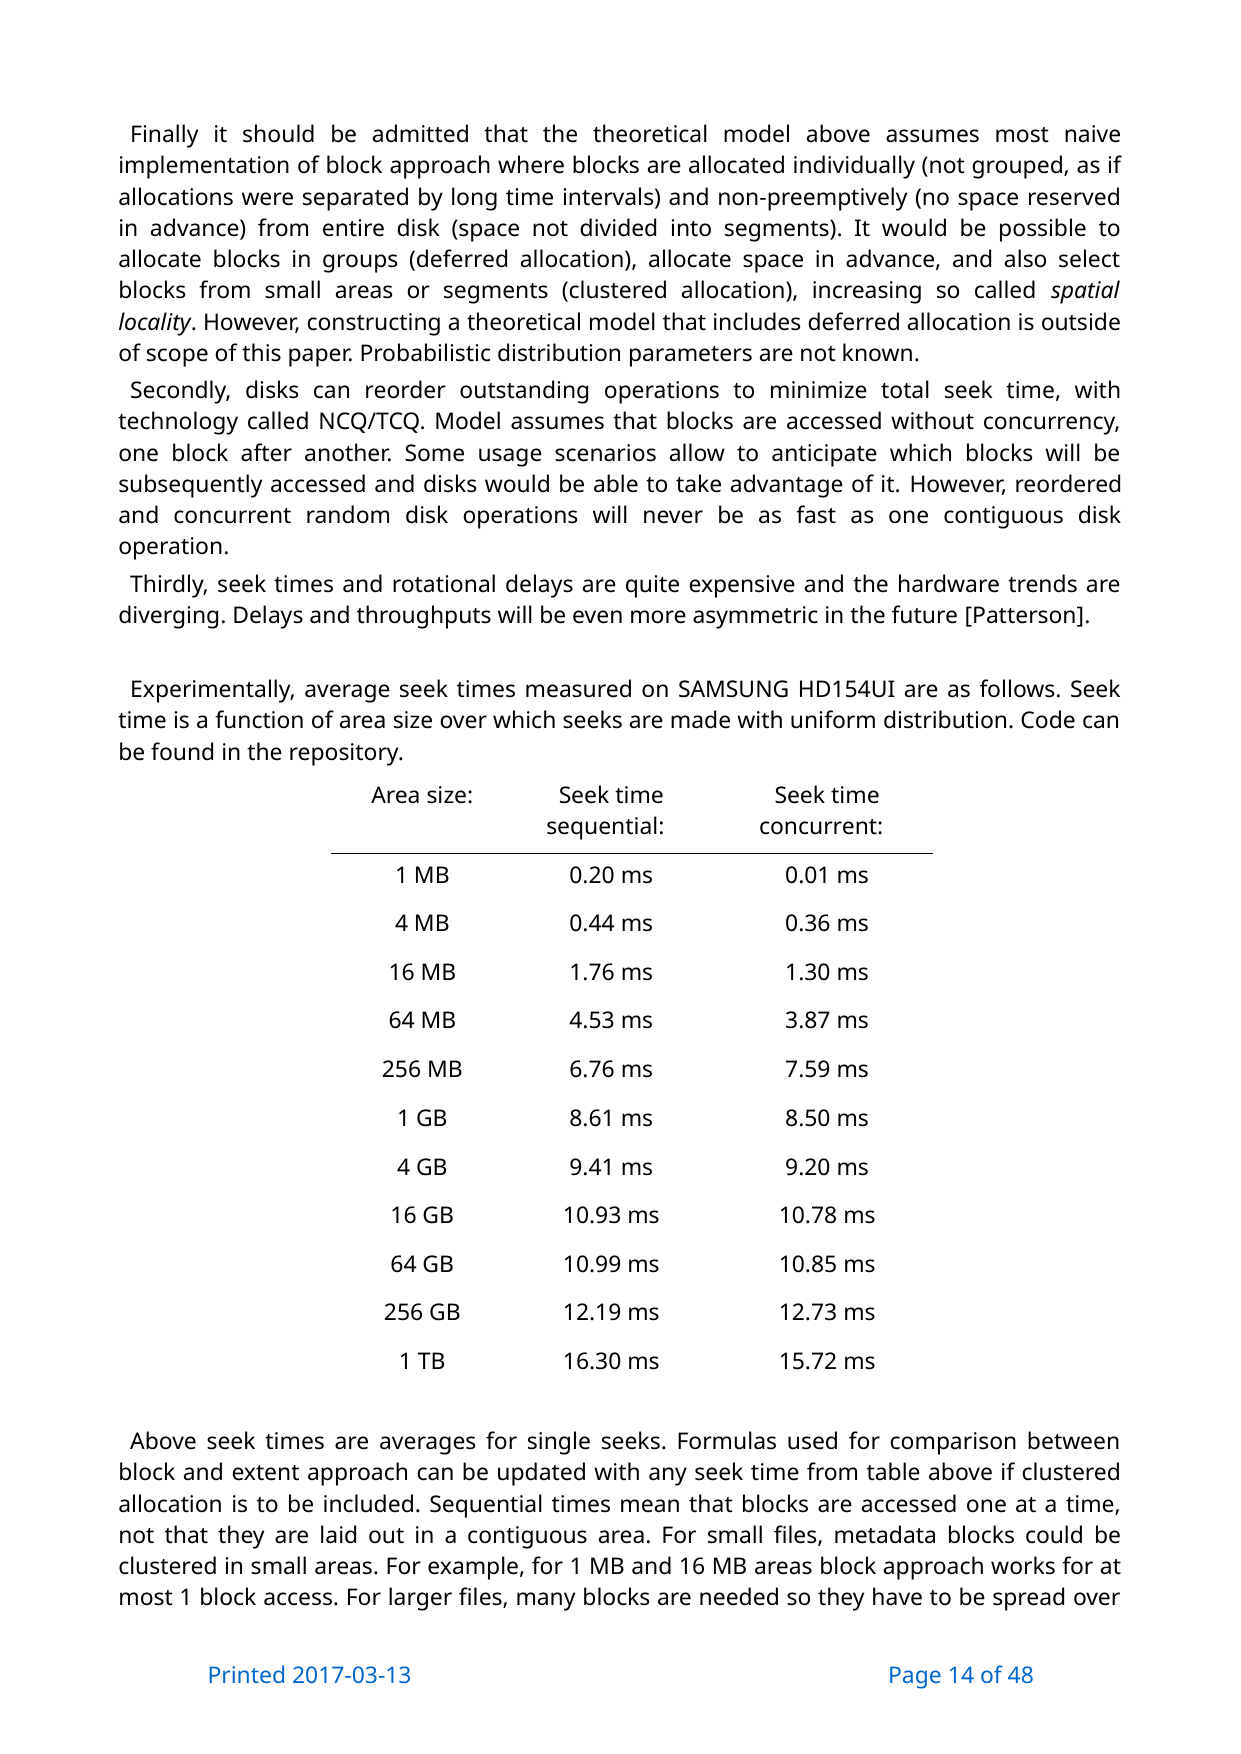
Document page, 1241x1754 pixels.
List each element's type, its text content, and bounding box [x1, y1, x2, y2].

table_cell [933, 1193, 1122, 1242]
table_cell 256 MB [331, 1048, 501, 1096]
table_cell [933, 1048, 1122, 1096]
table_cell [933, 1291, 1122, 1339]
table_cell [118, 1096, 331, 1145]
table_cell 3.87 ms [709, 999, 933, 1047]
table_cell 7.59 ms [709, 1048, 933, 1096]
table_cell [118, 1242, 331, 1291]
table_cell 1 MB [331, 854, 501, 901]
table_cell [118, 950, 331, 999]
table_cell 0.44 ms [501, 901, 709, 950]
table_cell 1 GB [331, 1096, 501, 1145]
table_header [118, 773, 331, 853]
table_cell 12.73 ms [709, 1291, 933, 1339]
table_cell [933, 853, 1122, 901]
table_cell 0.01 ms [709, 854, 933, 901]
table_cell 16.30 ms [501, 1339, 709, 1388]
table_header [933, 773, 1122, 853]
text Experimentally, average seek times measured on SAMSUNG HD154UI are as follows. Seek time is a function of area size over which seeks are made with uniform distribution. Code can be found in the repository. [118, 673, 1122, 767]
table_cell 0.36 ms [709, 901, 933, 950]
table_cell [118, 1339, 331, 1388]
text Finally it should be admitted that the theoretical model above assumes most naive implementation of block approach where blocks are allocated individually (not grouped, as if allocations were separated by long time intervals) and non-preemptively (no space reserved in advance) from entire disk (space not divided into segments). It would be possible to allocate blocks in groups (deferred allocation), allocate space in advance, and also select blocks from small areas or segments (clustered allocation), increasing so called spatial locality. However, constructing a theoretical model that includes deferred allocation is outside of scope of this paper. Probabilistic distribution parameters are not known. [118, 118, 1122, 368]
table_cell 1.76 ms [501, 950, 709, 999]
table_cell [933, 999, 1122, 1047]
table_cell 6.76 ms [501, 1048, 709, 1096]
table_cell [118, 901, 331, 950]
table_cell 9.20 ms [709, 1145, 933, 1193]
table_cell 10.93 ms [501, 1193, 709, 1242]
table_cell 64 GB [331, 1242, 501, 1291]
table_cell 10.99 ms [501, 1242, 709, 1291]
table_cell 0.20 ms [501, 854, 709, 901]
table_cell 10.78 ms [709, 1193, 933, 1242]
table_cell 4.53 ms [501, 999, 709, 1047]
table_cell 10.85 ms [709, 1242, 933, 1291]
table_cell [118, 1145, 331, 1193]
table_cell 12.19 ms [501, 1291, 709, 1339]
table_cell 4 GB [331, 1145, 501, 1193]
table_cell 64 MB [331, 999, 501, 1047]
table_cell 16 GB [331, 1193, 501, 1242]
table_cell 15.72 ms [709, 1339, 933, 1388]
table_cell [118, 1291, 331, 1339]
table_cell [118, 1048, 331, 1096]
table_cell 256 GB [331, 1291, 501, 1339]
table_cell [933, 1096, 1122, 1145]
table_cell [933, 1339, 1122, 1388]
table_cell 8.50 ms [709, 1096, 933, 1145]
table_cell 4 MB [331, 901, 501, 950]
table_cell 9.41 ms [501, 1145, 709, 1193]
table_cell 8.61 ms [501, 1096, 709, 1145]
table_cell [118, 1193, 331, 1242]
text Secondly, disks can reorder outstanding operations to minimize total seek time, with technology called NCQ/TCQ. Model assumes that blocks are accessed without concurrency, one block after another. Some usage scenarios allow to anticipate which blocks will be subsequently accessed and disks would be able to take advantage of it. However, reordered and concurrent random disk operations will never be as fast as one contiguous disk operation. [118, 374, 1122, 562]
table_header Seek time sequential: [501, 773, 709, 853]
table_header Area size: [331, 773, 501, 853]
table_header Seek time concurrent: [709, 773, 933, 853]
table_cell 16 MB [331, 950, 501, 999]
table_cell [933, 950, 1122, 999]
table_cell 1 TB [331, 1339, 501, 1388]
text Thirdly, seek times and rotational delays are quite expensive and the hardware trends are diverging. Delays and throughputs will be even more asymmetric in the future [Patterson]. [118, 567, 1122, 630]
table_cell [933, 1242, 1122, 1291]
table_cell [933, 901, 1122, 950]
table_cell [933, 1145, 1122, 1193]
text Above seek times are averages for single seeks. Formulas used for comparison between block and extent approach can be updated with any seek time from table above if clustered allocation is to be included. Sequential times mean that blocks are accessed one at a time, not that they are laid out in a contiguous area. For small files, metadata blocks could be clustered in small areas. For example, for 1 MB and 16 MB areas block approach works for at most 1 block access. For larger files, many blocks are needed so they have to be spread over [118, 1425, 1122, 1613]
table_cell [118, 853, 331, 901]
table_cell 1.30 ms [709, 950, 933, 999]
table_cell [118, 999, 331, 1047]
